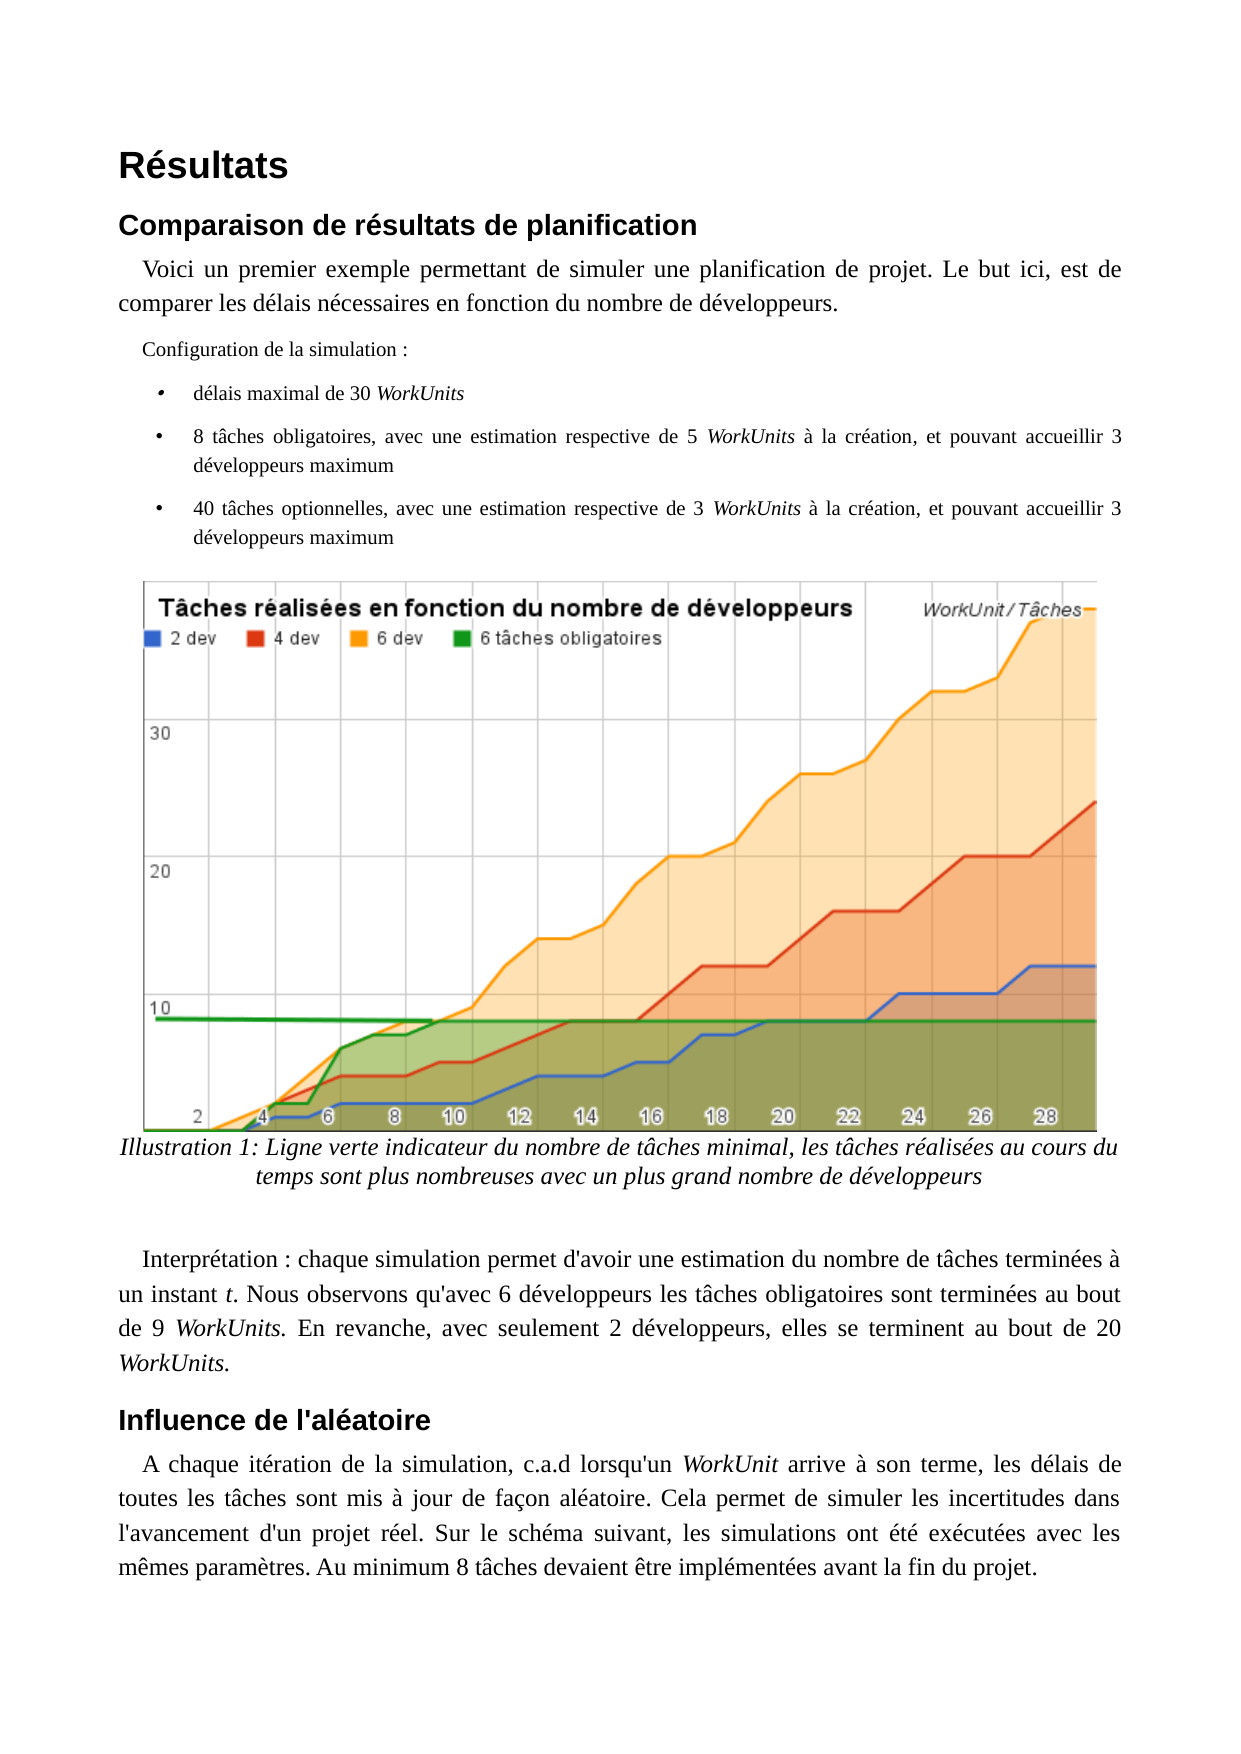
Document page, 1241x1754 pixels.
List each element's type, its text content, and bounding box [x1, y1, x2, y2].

list 40 tâches optionnelles, avec une estimation respective de 3 WorkUnits à la création, et pouvant accueillir 3 développeurs maximum [156, 496, 1122, 549]
subtitle Influence de l'aléatoire [118, 1403, 1122, 1437]
picture [143, 581, 1097, 1132]
text A chaque itération de la simulation, c.a.d lorsqu'un WorkUnit arrive à son terme, les délais de toutes les tâches sont mis à jour de façon aléatoire. Cela permet de simuler les incertitudes dans l'avancement d'un projet réel. Sur le schéma suivant, les simulations ont été exécutées avec les mêmes paramètres. Au minimum 8 tâches devaient être implémentées avant la fin du projet. [118, 1449, 1122, 1581]
text Interprétation : chaque simulation permet d'avoir une estimation du nombre de tâches terminées à un instant t. Nous observons qu'avec 6 développeurs les tâches obligatoires sont terminées au bout de 9 WorkUnits. En revanche, avec seulement 2 développeurs, elles se terminent au bout de 20 WorkUnits. [118, 1244, 1122, 1376]
text Illustration 1: Ligne verte indicateur du nombre de tâches minimal, les tâches réalisées au cours du temps sont plus nombreuses avec un plus grand nombre de développeurs [118, 1132, 1122, 1189]
list délais maximal de 30 WorkUnits [156, 381, 1122, 405]
subtitle Comparaison de résultats de planification [118, 208, 1122, 241]
text Configuration de la simulation : [118, 337, 1122, 361]
subtitle Résultats [118, 143, 1122, 187]
text Voici un premier exemple permettant de simuler une planification de projet. Le but ici, est de comparer les délais nécessaires en fonction du nombre de développeurs. [118, 254, 1122, 317]
list 8 tâches obligatoires, avec une estimation respective de 5 WorkUnits à la création, et pouvant accueillir 3 développeurs maximum [156, 424, 1122, 477]
